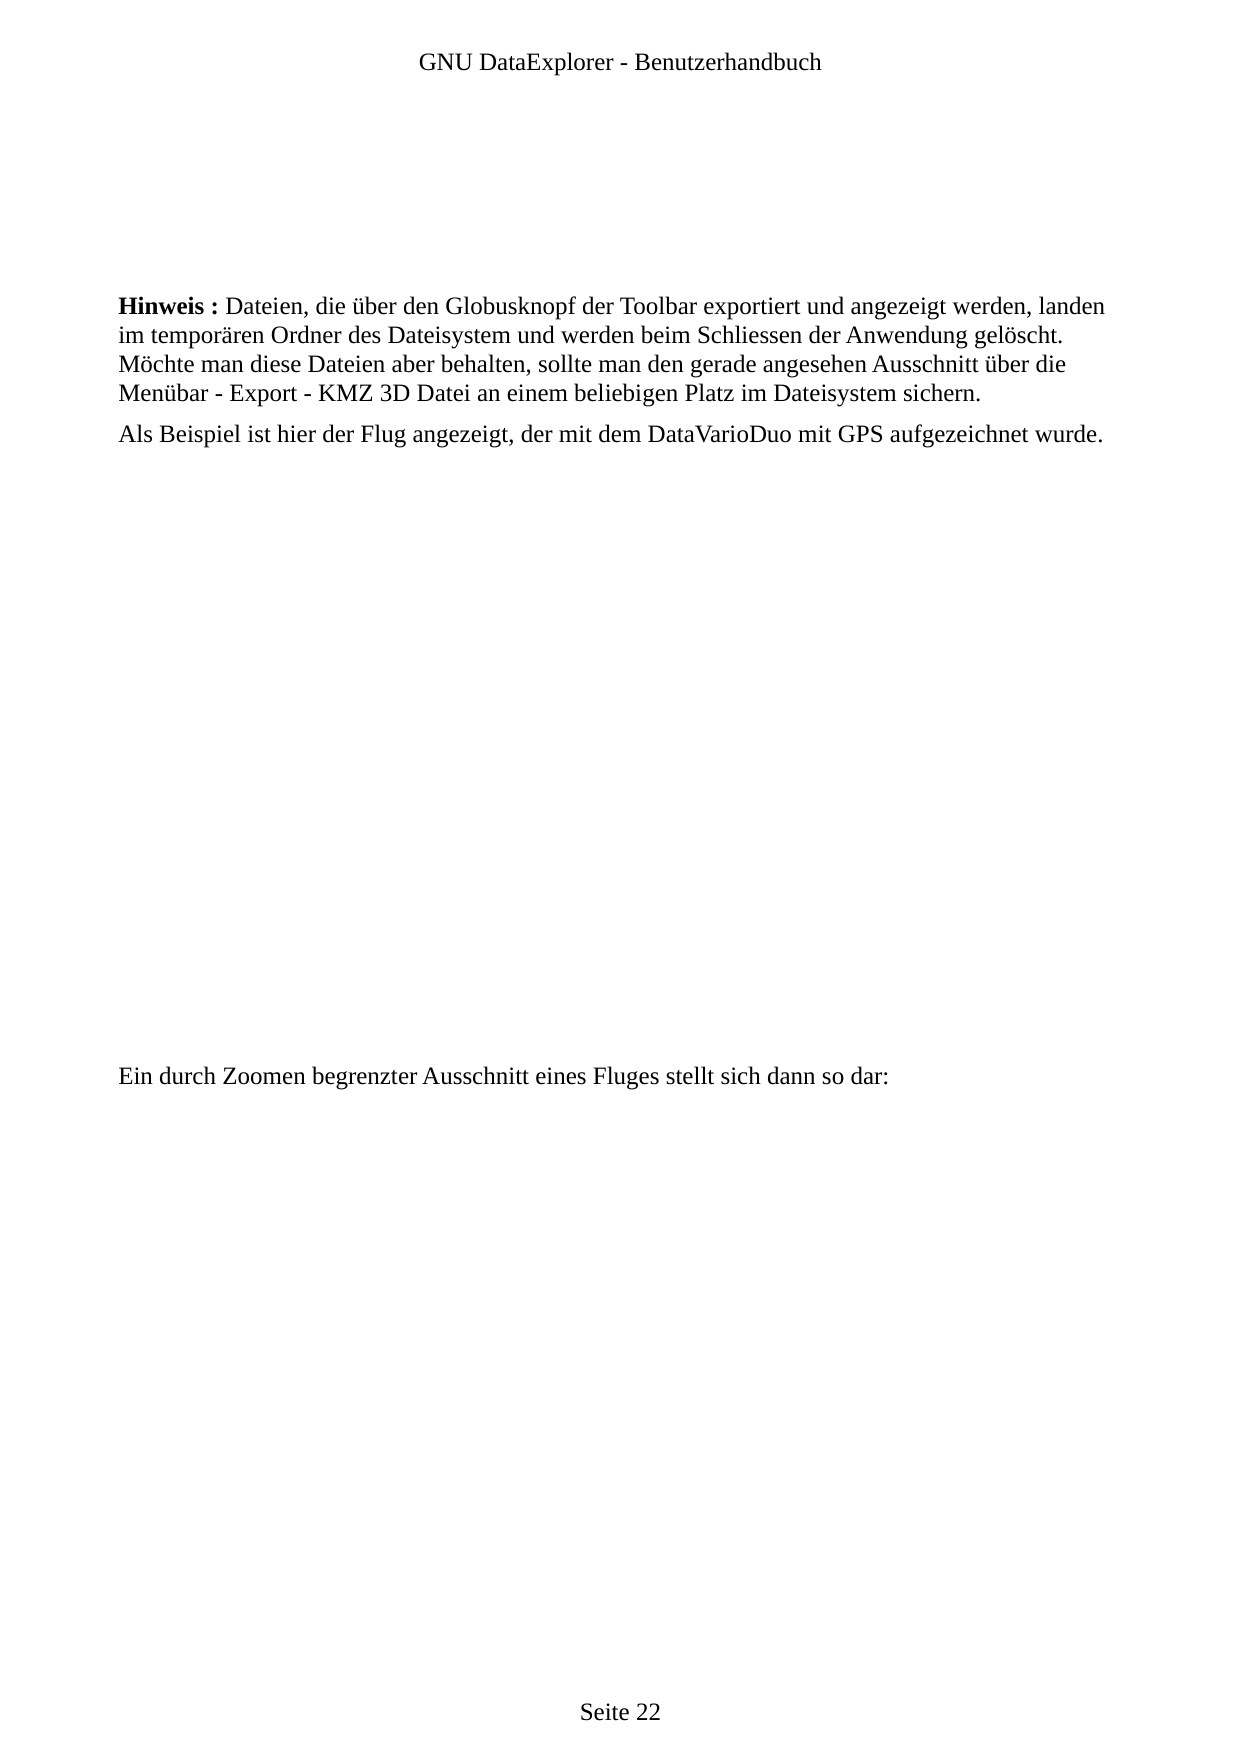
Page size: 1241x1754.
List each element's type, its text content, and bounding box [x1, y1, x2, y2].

text Hinweis : Dateien, die über den Globusknopf der Toolbar exportiert und angezeigt werden, landen im temporären Ordner des Dateisystem und werden beim Schliessen der Anwendung gelöscht. Möchte man diese Dateien aber behalten, sollte man den gerade angesehen Ausschnitt über die Menübar - Export - KMZ 3D Datei an einem beliebigen Platz im Dateisystem sichern. [118, 291, 1122, 406]
text Als Beispiel ist hier der Flug angezeigt, der mit dem DataVarioDuo mit GPS aufgezeichnet wurde. [118, 419, 1122, 448]
text Ein durch Zoomen begrenzter Ausschnitt eines Fluges stellt sich dann so dar: [118, 1061, 1122, 1090]
